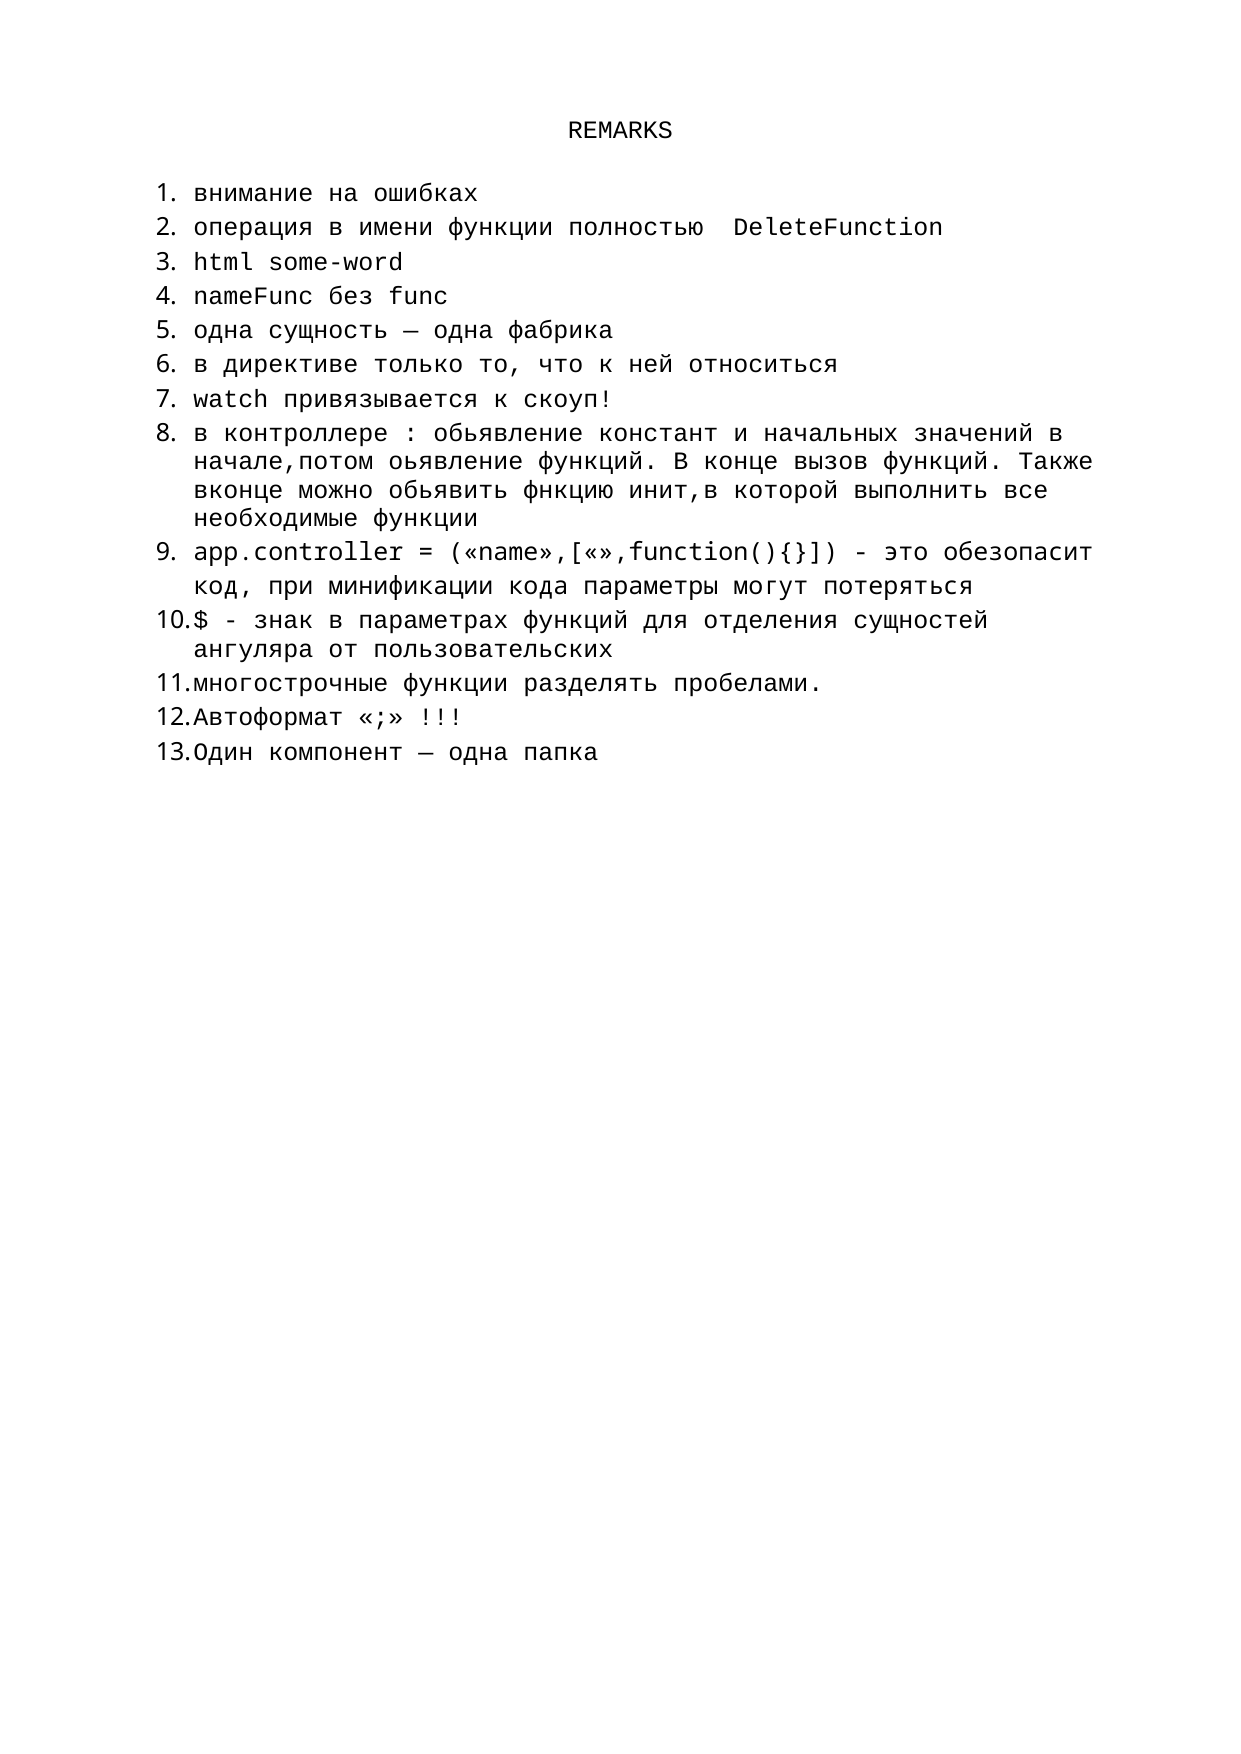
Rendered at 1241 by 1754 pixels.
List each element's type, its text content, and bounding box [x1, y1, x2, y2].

list одна сущность — одна фабрика [156, 312, 1122, 346]
list многострочные функции разделять пробелами. [156, 665, 1122, 699]
list app.controller = («name»,[«»,function(){}]) - это обезопасит код, при минификации кода параметры могут потеряться [156, 534, 1122, 602]
list watch привязывается к скоуп! [156, 380, 1122, 415]
list в контроллере : обьявление констант и начальных значений в начале,потом оьявление функций. В конце вызов функций. Также вконце можно обьявить фнкцию инит,в которой выполнить все необходимые функции [156, 415, 1122, 534]
list $ - знак в параметрах функций для отделения сущностей ангуляра от пользовательских [156, 602, 1122, 665]
list в директиве только то, что к ней относиться [156, 346, 1122, 380]
list Автоформат «;» !!! [156, 699, 1122, 733]
list nameFunc без func [156, 278, 1122, 312]
list Один компонент — одна папка [156, 733, 1122, 767]
list операция в имени функции полностью DeleteFunction [156, 209, 1122, 243]
list html some-word [156, 243, 1122, 278]
text REMARKS [118, 118, 1122, 146]
list внимание на ошибках [156, 175, 1122, 209]
